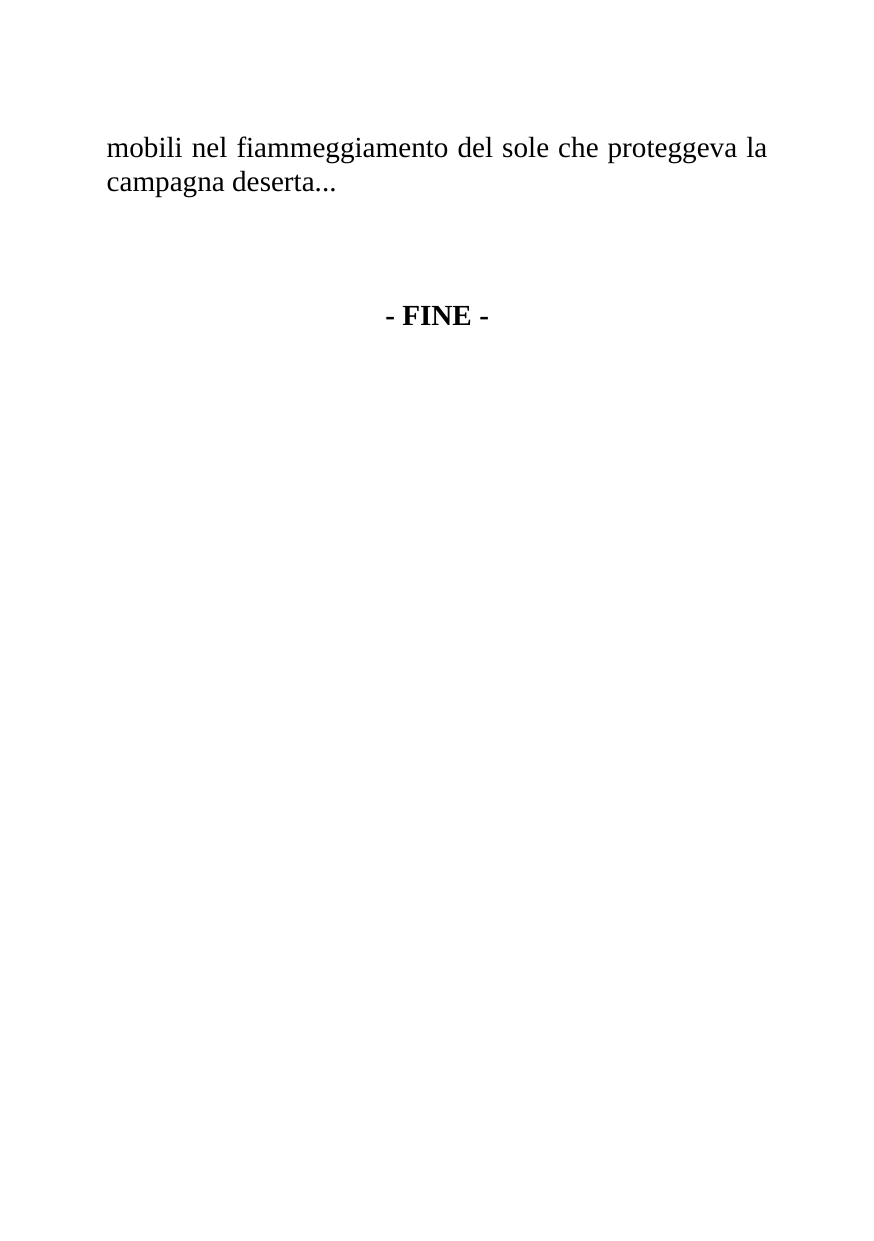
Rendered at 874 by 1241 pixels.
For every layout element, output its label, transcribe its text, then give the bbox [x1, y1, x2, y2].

text mobili nel fiammeggiamento del sole che proteggeva la campagna deserta... [106, 130, 768, 197]
text - FINE - [106, 298, 768, 332]
